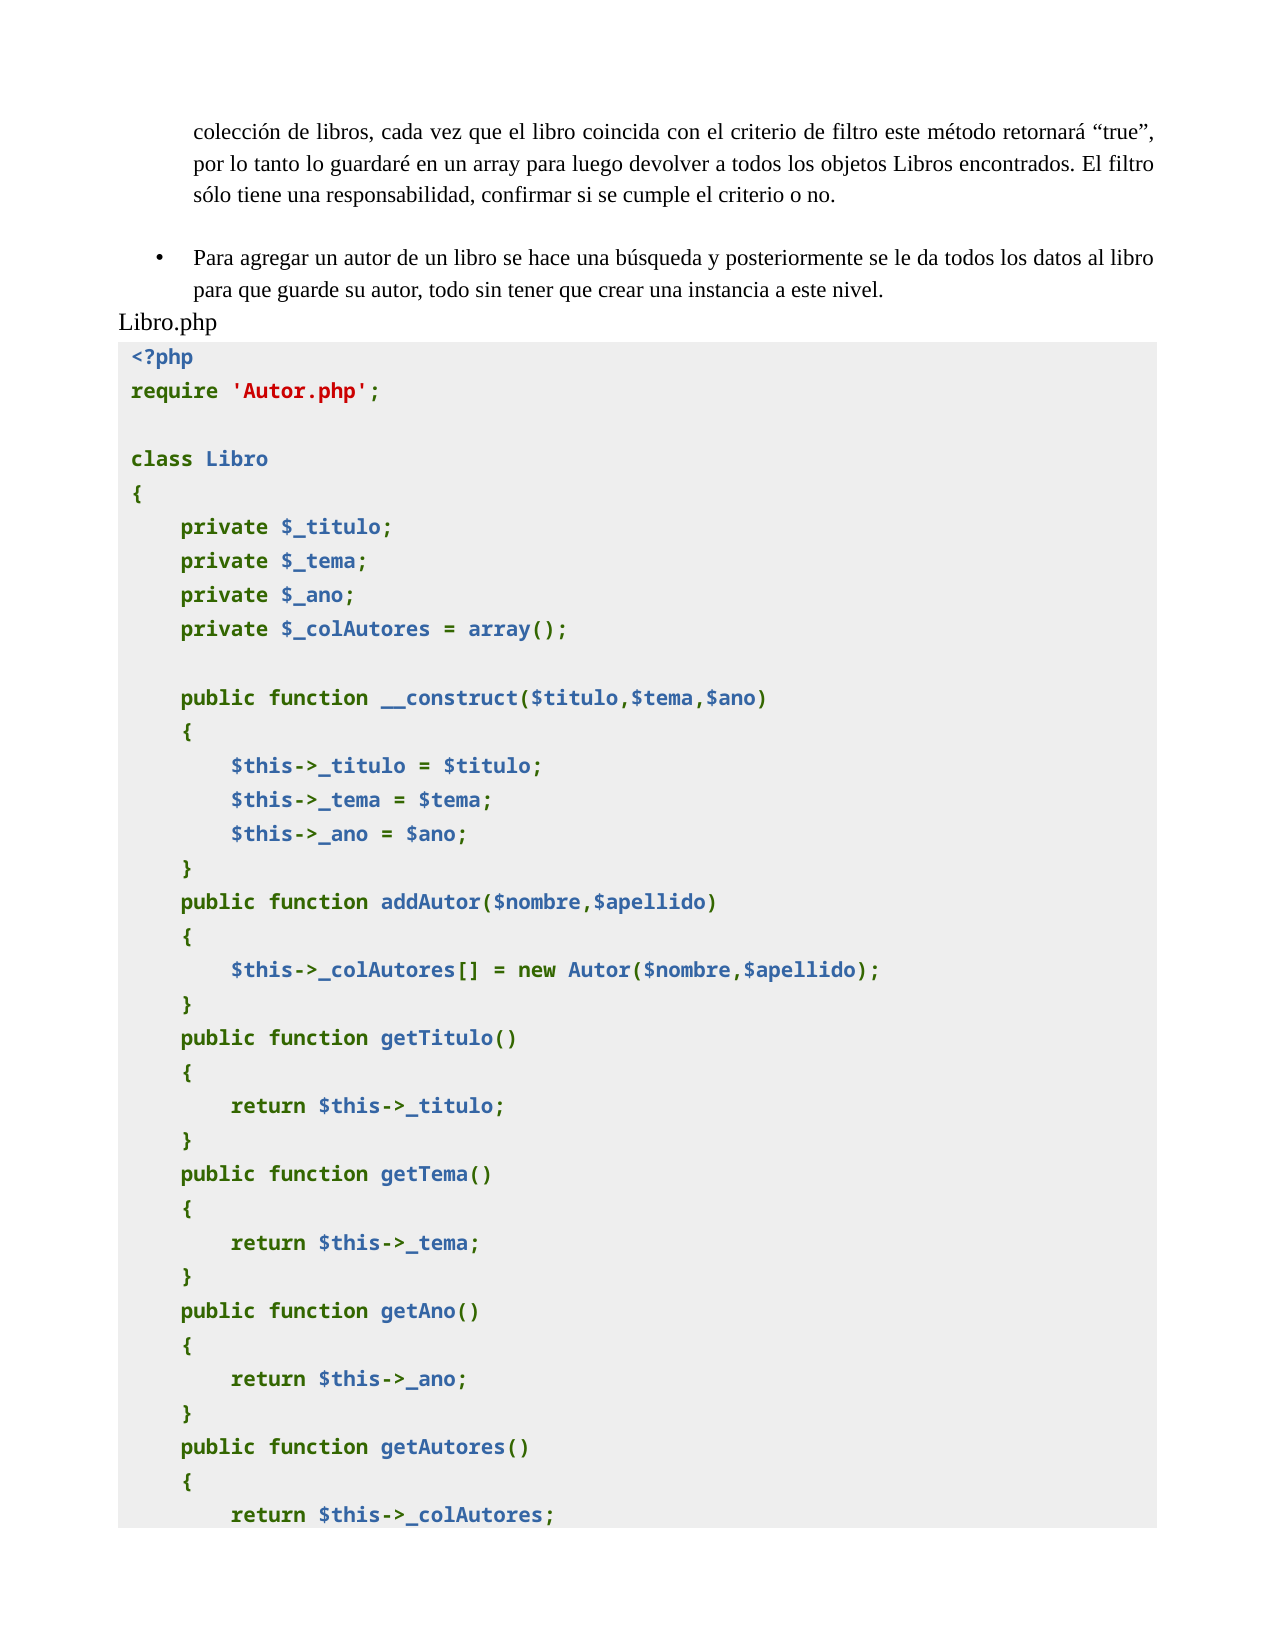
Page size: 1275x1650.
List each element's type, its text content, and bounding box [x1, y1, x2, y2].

text require 'Autor.php'; [118, 376, 1157, 404]
text class Libro [118, 444, 1157, 473]
text return $this->_colAutores; [118, 1500, 1157, 1528]
text public function getAno() [118, 1296, 1157, 1324]
text $this->_colAutores[] = new Autor($nombre,$apellido); [118, 955, 1157, 983]
text public function addAutor($nombre,$apellido) [118, 887, 1157, 915]
text { [118, 921, 1157, 949]
text return $this->_ano; [118, 1364, 1157, 1392]
text { [118, 1193, 1157, 1222]
text return $this->_tema; [118, 1228, 1157, 1256]
text public function getAutores() [118, 1432, 1157, 1460]
text { [118, 1330, 1157, 1358]
text { [118, 717, 1157, 745]
text private $_titulo; [118, 512, 1157, 541]
text } [118, 1398, 1157, 1426]
text $this->_ano = $ano; [118, 819, 1157, 847]
text { [118, 1466, 1157, 1494]
list Para agregar un autor de un libro se hace una búsqueda y posteriormente se le da todos los datos al libro para que guarde su autor, todo sin tener que crear una instancia a este nivel. [156, 244, 1157, 302]
list colección de libros, cada vez que el libro coincida con el criterio de filtro este método retornará “true”, por lo tanto lo guardaré en un array para luego devolver a todos los objetos Libros encontrados. El filtro sólo tiene una responsabilidad, confirmar si se cumple el criterio o no. [156, 118, 1157, 208]
text { [118, 1057, 1157, 1086]
text private $_tema; [118, 546, 1157, 575]
text $this->_titulo = $titulo; [118, 751, 1157, 779]
text } [118, 853, 1157, 881]
text } [118, 989, 1157, 1018]
text } [118, 1125, 1157, 1154]
text public function __construct($titulo,$tema,$ano) [118, 683, 1157, 711]
text public function getTitulo() [118, 1023, 1157, 1052]
text public function getTema() [118, 1159, 1157, 1188]
text } [118, 1262, 1157, 1290]
text private $_ano; [118, 580, 1157, 609]
text private $_colAutores = array(); [118, 614, 1157, 643]
text Libro.php [118, 307, 1157, 336]
text <?php [118, 342, 1157, 370]
text { [118, 478, 1157, 507]
text return $this->_titulo; [118, 1091, 1157, 1120]
text $this->_tema = $tema; [118, 785, 1157, 813]
